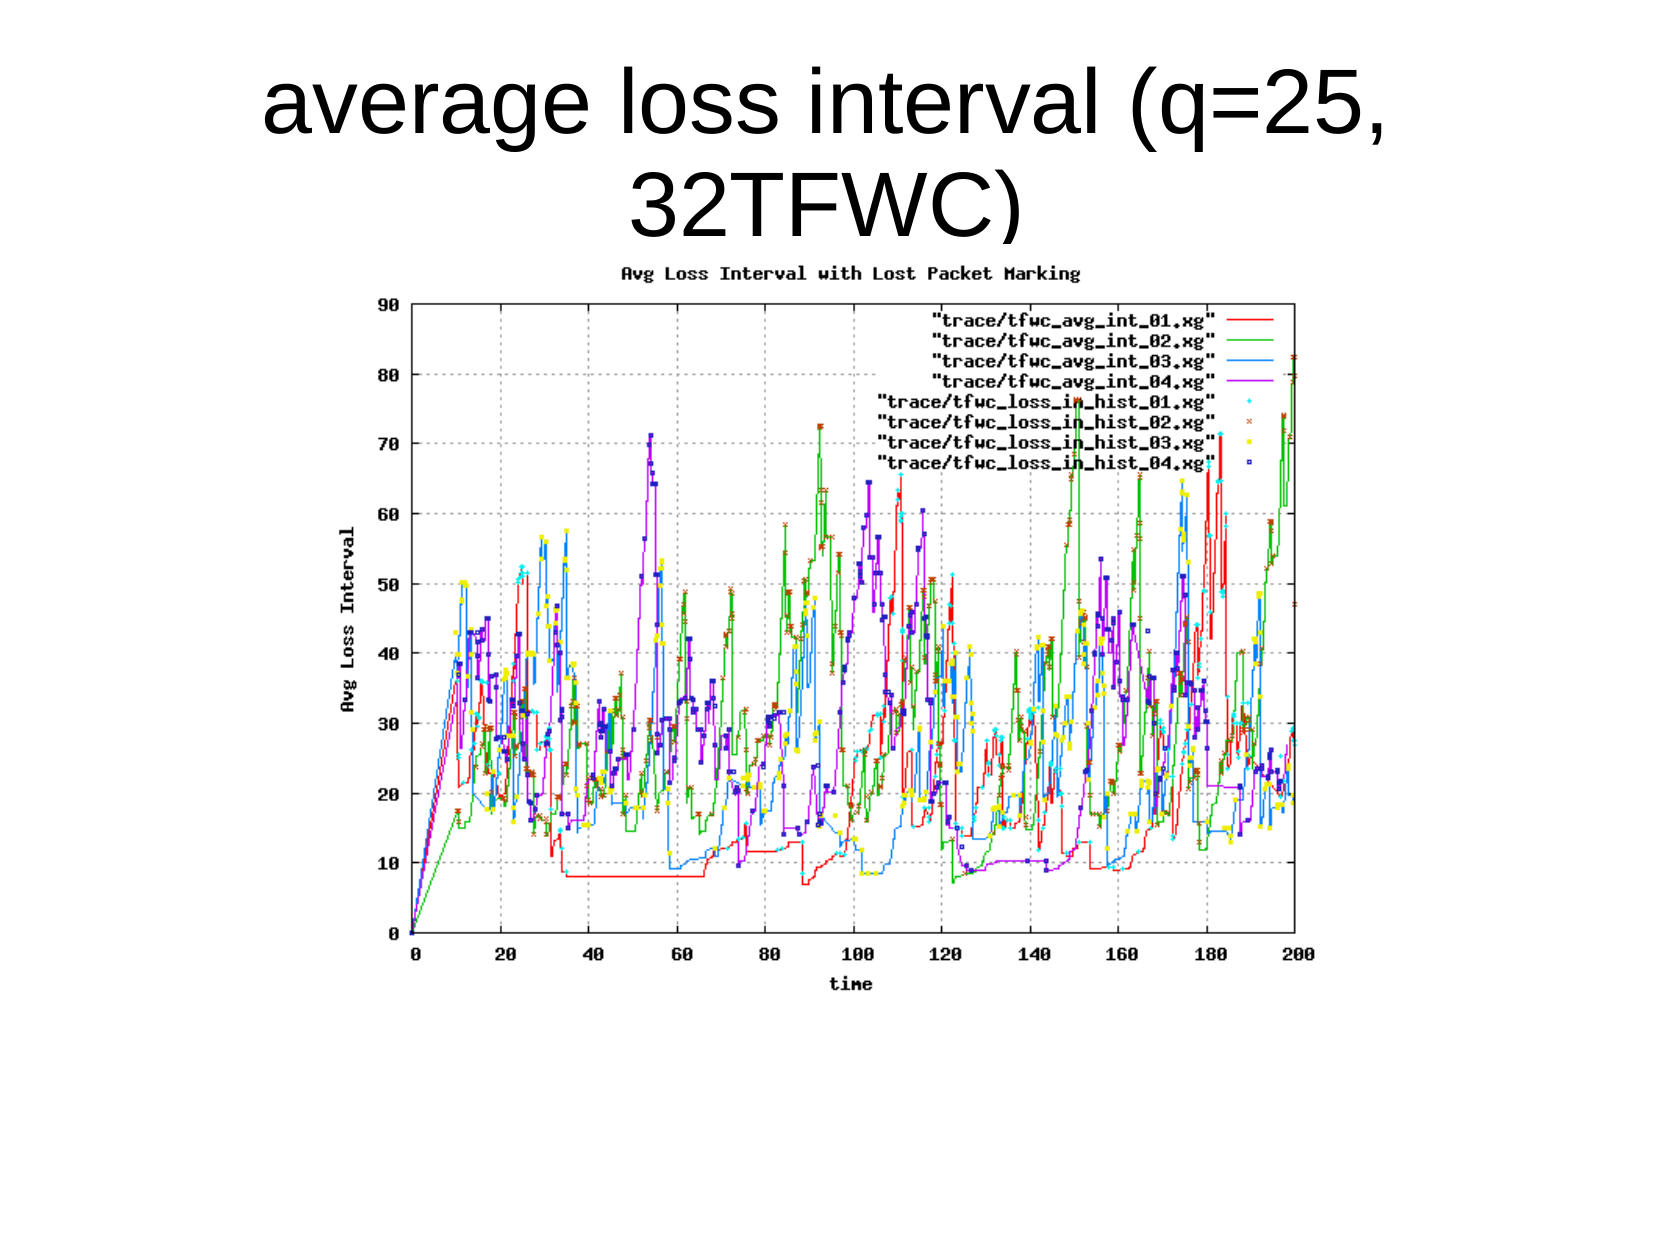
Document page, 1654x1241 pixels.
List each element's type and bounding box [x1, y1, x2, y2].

picture [327, 244, 1327, 995]
